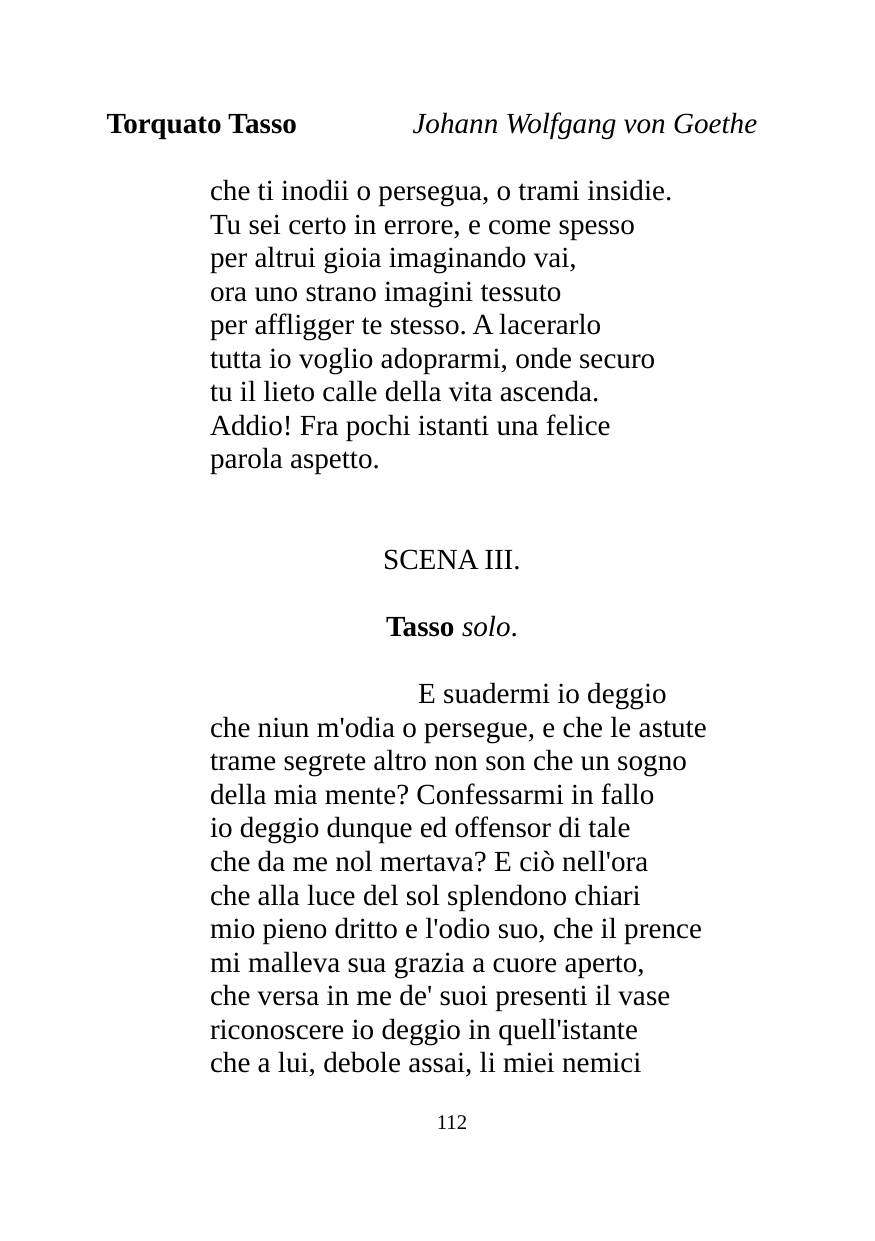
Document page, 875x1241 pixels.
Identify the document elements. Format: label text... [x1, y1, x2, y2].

table_cell [99, 173, 196, 475]
table_header [99, 676, 196, 1079]
text Tasso solo. [106, 609, 768, 643]
table_header E suadermi io deggio che niun m'odia o persegue, e che le astute trame segrete altro non son che un sogno della mia mente? Confessarmi in fallo io deggio dunque ed offensor di tale che da me nol mertava? E ciò nell'ora che alla luce del sol splendono chiari mio pieno dritto e l'odio suo, che il prence mi malleva sua grazia a cuore aperto, che versa in me de' suoi presenti il vase riconoscere io deggio in quell'istante che a lui, debole assai, li miei nemici [196, 676, 775, 1079]
text SCENA III. [106, 542, 768, 576]
table_cell che ti inodii o persegua, o trami insidie. Tu sei certo in errore, e come spesso per altrui gioia imaginando vai, ora uno strano imagini tessuto per affligger te stesso. A lacerarlo tutta io voglio adoprarmi, onde securo tu il lieto calle della vita ascenda. Addio! Fra pochi istanti una felice parola aspetto. [196, 173, 775, 475]
